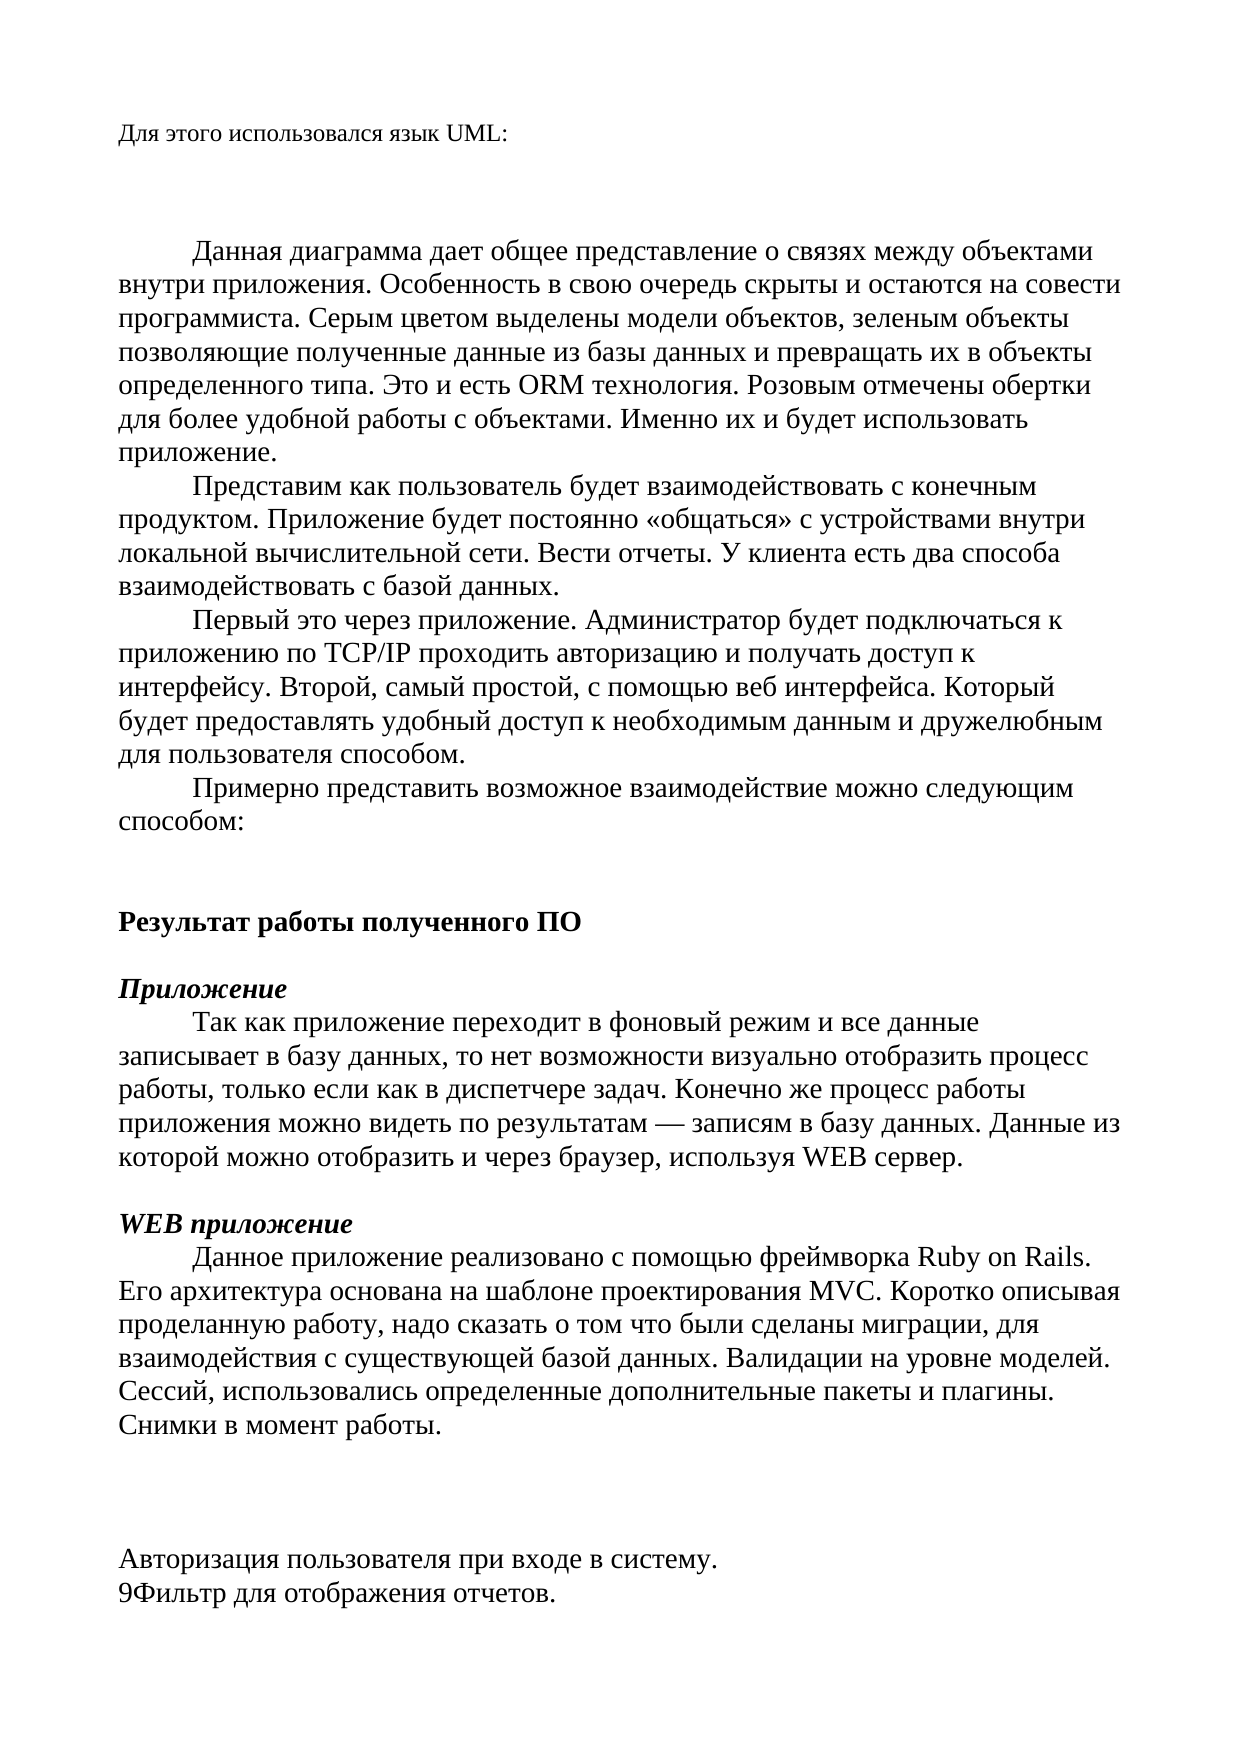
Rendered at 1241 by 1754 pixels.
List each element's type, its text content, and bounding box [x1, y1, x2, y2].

text программиста. Серым цветом выделены модели объектов, зеленым объекты [118, 300, 1122, 334]
text работы, только если как в диспетчере задач. Конечно же процесс работы [118, 1072, 1122, 1105]
text для более удобной работы с объектами. Именно их и будет использовать [118, 401, 1122, 434]
text Примерно представить возможное взаимодействие можно следующим [118, 770, 1122, 803]
text 9Фильтр для отображения отчетов. [118, 1575, 1122, 1608]
text которой можно отобразить и через браузер, используя WEB сервер. [118, 1139, 1122, 1172]
text способом: [118, 803, 1122, 837]
text Авторизация пользователя при входе в систему. [118, 1541, 1122, 1575]
text взаимодействия с существующей базой данных. Валидации на уровне моделей. [118, 1340, 1122, 1373]
text Для этого использовался язык UML: [118, 118, 1122, 147]
text приложение. [118, 434, 1122, 468]
text проделанную работу, надо сказать о том что были сделаны миграции, для [118, 1306, 1122, 1340]
text определенного типа. Это и есть ORM технология. Розовым отмечены обертки [118, 367, 1122, 401]
text Приложение [118, 971, 1122, 1004]
text Представим как пользователь будет взаимодействовать с конечным [118, 468, 1122, 501]
text Первый это через приложение. Администратор будет подключаться к [118, 602, 1122, 636]
text Его архитектура основана на шаблоне проектирования MVC. Коротко описывая [118, 1273, 1122, 1306]
text Сессий, использовались определенные дополнительные пакеты и плагины. [118, 1373, 1122, 1407]
text Данная диаграмма дает общее представление о связях между объектами [118, 233, 1122, 267]
text локальной вычислительной сети. Вести отчеты. У клиента есть два способа [118, 535, 1122, 568]
text Результат работы полученного ПО [118, 904, 1122, 937]
text интерфейсу. Второй, самый простой, с помощью веб интерфейса. Который будет предоставлять удобный доступ к необходимым данным и дружелюбным для пользователя способом. [118, 669, 1122, 770]
text Снимки в момент работы. [118, 1407, 1122, 1441]
text приложения можно видеть по результатам — записям в базу данных. Данные из [118, 1105, 1122, 1139]
text Так как приложение переходит в фоновый режим и все данные [118, 1004, 1122, 1038]
text внутри приложения. Особенность в свою очередь скрыты и остаются на совести [118, 267, 1122, 300]
text продуктом. Приложение будет постоянно «общаться» с устройствами внутри [118, 501, 1122, 535]
text взаимодействовать с базой данных. [118, 568, 1122, 602]
text приложению по TCP/IP проходить авторизацию и получать доступ к [118, 636, 1122, 669]
text позволяющие полученные данные из базы данных и превращать их в объекты [118, 334, 1122, 367]
text WEB приложение [118, 1206, 1122, 1239]
text Данное приложение реализовано с помощью фреймворка Ruby on Rails. [118, 1239, 1122, 1273]
text записывает в базу данных, то нет возможности визуально отобразить процесс [118, 1038, 1122, 1072]
